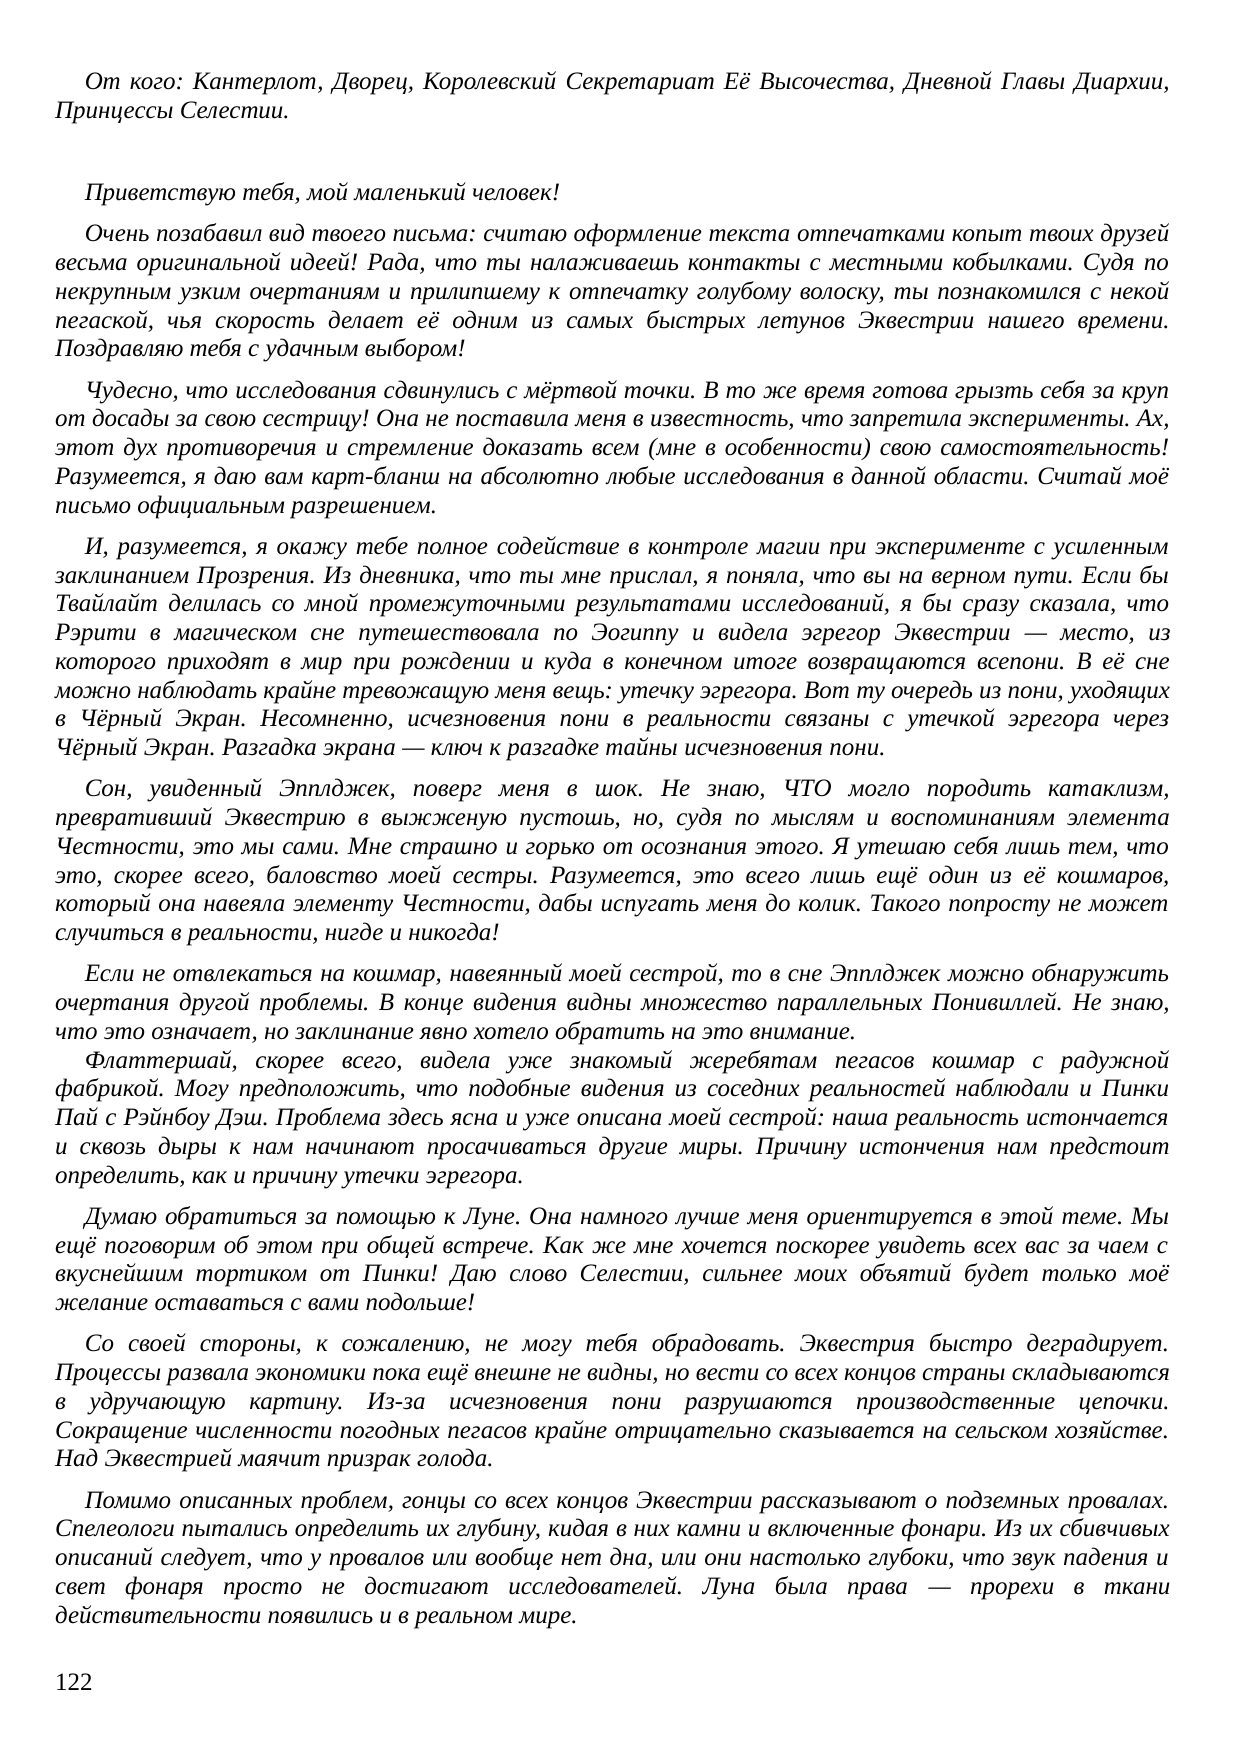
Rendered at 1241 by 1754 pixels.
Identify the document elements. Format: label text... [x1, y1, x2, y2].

text Чудесно, что исследования сдвинулись с мёртвой точки. В то же время готова грызть себя за круп от досады за свою сестрицу! Она не поставила меня в известность, что запретила эксперименты. Ах, этот дух противоречия и стремление доказать всем (мне в особенности) свою самостоятельность! Разумеется, я даю вам карт-бланш на абсолютно любые исследования в данной области. Считай моё письмо официальным разрешением. [55, 375, 1173, 518]
text От кого: Кантерлот, Дворец, Королевский Секретариат Её Высочества, Дневной Главы Диархии, Принцессы Селестии. [55, 66, 1173, 123]
text Помимо описанных проблем, гонцы со всех концов Эквестрии рассказывают о подземных провалах. Спелеологи пытались определить их глубину, кидая в них камни и включенные фонари. Из их сбивчивых описаний следует, что у провалов или вообще нет дна, или они настолько глубоки, что звук падения и свет фонаря просто не достигают исследователей. Луна была права — прорехи в ткани действительности появились и в реальном мире. [55, 1485, 1173, 1628]
text Думаю обратиться за помощью к Луне. Она намного лучше меня ориентируется в этой теме. Мы ещё поговорим об этом при общей встрече. Как же мне хочется поскорее увидеть всех вас за чаем с вкуснейшим тортиком от Пинки! Даю слово Селестии, сильнее моих объятий будет только моё желание оставаться с вами подольше! [55, 1201, 1173, 1316]
text Очень позабавил вид твоего письма: считаю оформление текста отпечатками копыт твоих друзей весьма оригинальной идеей! Рада, что ты налаживаешь контакты с местными кобылками. Судя по некрупным узким очертаниям и прилипшему к отпечатку голубому волоску, ты познакомился с некой пегаской, чья скорость делает её одним из самых быстрых летунов Эквестрии нашего времени. Поздравляю тебя с удачным выбором! [55, 218, 1173, 362]
text Приветствую тебя, мой маленький человек! [55, 177, 1173, 206]
text Cон, увиденный Эпплджек, поверг меня в шок. Не знаю, ЧТО могло породить катаклизм, превративший Эквестрию в выжженую пустошь, но, судя по мыслям и воспоминаниям элемента Честности, это мы сами. Мне страшно и горько от осознания этого. Я утешаю себя лишь тем, что это, скорее всего, баловство моей сестры. Разумеется, это всего лишь ещё один из её кошмаров, который она навеяла элементу Честности, дабы испугать меня до колик. Такого попросту не может случиться в реальности, нигде и никогда! [55, 773, 1173, 946]
text Флаттершай, скорее всего, видела уже знакомый жеребятам пегасов кошмар с радужной фабрикой. Могу предположить, что подобные видения из соседних реальностей наблюдали и Пинки Пай с Рэйнбоу Дэш. Проблема здесь ясна и уже описана моей сестрой: наша реальность истончается и сквозь дыры к нам начинают просачиваться другие миры. Причину истончения нам предстоит определить, как и причину утечки эгрегора. [55, 1045, 1173, 1188]
text Со своей стороны, к сожалению, не могу тебя обрадовать. Эквестрия быстро деградирует. Процессы развала экономики пока ещё внешне не видны, но вести со всех концов страны складываются в удручающую картину. Из-за исчезновения пони разрушаются производственные цепочки. Сокращение численности погодных пегасов крайне отрицательно сказывается на сельском хозяйстве. Над Эквестрией маячит призрак голода. [55, 1328, 1173, 1472]
text И, разумеется, я окажу тебе полное содействие в контроле магии при эксперименте с усиленным заклинанием Прозрения. Из дневника, что ты мне прислал, я поняла, что вы на верном пути. Если бы Твайлайт делилась со мной промежуточными результатами исследований, я бы сразу сказала, что Рэрити в магическом сне путешествовала по Эогиппу и видела эгрегор Эквестрии — место, из которого приходят в мир при рождении и куда в конечном итоге возвращаются всепони. В её сне можно наблюдать крайне тревожащую меня вещь: утечку эгрегора. Вот ту очередь из пони, уходящих в Чёрный Экран. Несомненно, исчезновения пони в реальности связаны с утечкой эгрегора через Чёрный Экран. Разгадка экрана — ключ к разгадке тайны исчезновения пони. [55, 531, 1173, 761]
text Если не отвлекаться на кошмар, навеянный моей сестрой, то в сне Эпплджек можно обнаружить очертания другой проблемы. В конце видения видны множество параллельных Понивиллей. Не знаю, что это означает, но заклинание явно хотело обратить на это внимание. [55, 958, 1173, 1045]
